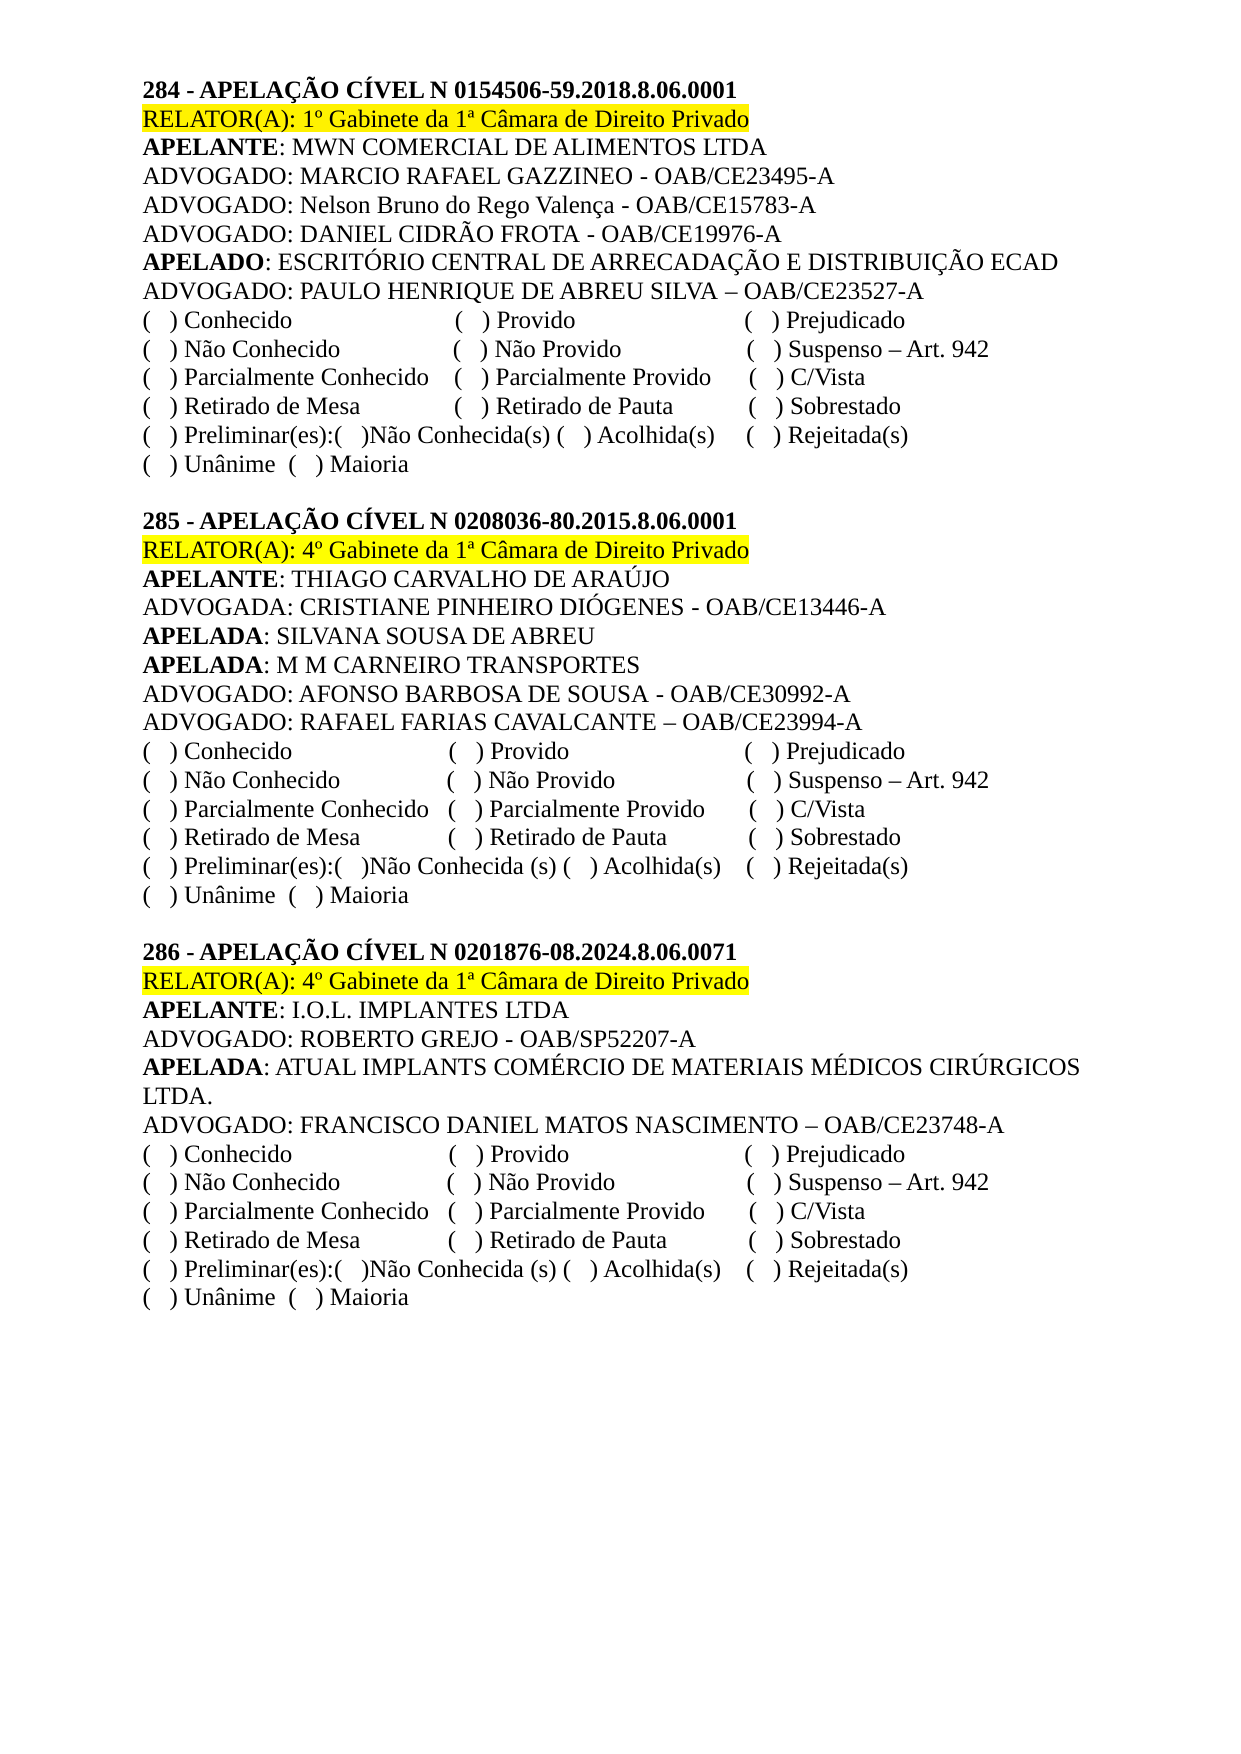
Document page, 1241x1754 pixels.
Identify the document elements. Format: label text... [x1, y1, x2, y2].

text ( ) Preliminar(es):( )Não Conhecida (s) ( ) Acolhida(s) ( ) Rejeitada(s) [142, 1254, 1158, 1282]
text ( ) Não Conhecido ( ) Não Provido ( ) Suspenso – Art. 942 [142, 765, 1158, 794]
text ( ) Preliminar(es):( )Não Conhecida (s) ( ) Acolhida(s) ( ) Rejeitada(s) [142, 851, 1158, 880]
text ( ) Unânime ( ) Maioria [142, 880, 1141, 909]
text ( ) Conhecido ( ) Provido ( ) Prejudicado [142, 736, 1141, 765]
text ( ) Não Conhecido ( ) Não Provido ( ) Suspenso – Art. 942 [142, 1167, 1158, 1196]
text ( ) Unânime ( ) Maioria [142, 1282, 1141, 1311]
text ( ) Parcialmente Conhecido ( ) Parcialmente Provido ( ) C/Vista [142, 1196, 1158, 1225]
text ( ) Retirado de Mesa ( ) Retirado de Pauta ( ) Sobrestado [142, 1225, 1158, 1254]
text ( ) Conhecido ( ) Provido ( ) Prejudicado [142, 305, 1141, 334]
text ( ) Retirado de Mesa ( ) Retirado de Pauta ( ) Sobrestado [142, 391, 1158, 420]
text ( ) Não Conhecido ( ) Não Provido ( ) Suspenso – Art. 942 [142, 334, 1158, 362]
text ( ) Retirado de Mesa ( ) Retirado de Pauta ( ) Sobrestado [142, 822, 1158, 851]
text ( ) Preliminar(es):( )Não Conhecida(s) ( ) Acolhida(s) ( ) Rejeitada(s) [142, 420, 1158, 449]
text 284 - APELAÇÃO CÍVEL N 0154506-59.2018.8.06.0001 RELATOR(A): 1º Gabinete da 1ª Câmara de Direito Privado APELANTE: MWN COMERCIAL DE ALIMENTOS LTDA ADVOGADO: MARCIO RAFAEL GAZZINEO - OAB/CE23495-A ADVOGADO: Nelson Bruno do Rego Valença - OAB/CE15783-A ADVOGADO: DANIEL CIDRÃO FROTA - OAB/CE19976-A APELADO: ESCRITÓRIO CENTRAL DE ARRECADAÇÃO E DISTRIBUIÇÃO ECAD ADVOGADO: PAULO HENRIQUE DE ABREU SILVA – OAB/CE23527-A [142, 75, 1141, 305]
text ( ) Conhecido ( ) Provido ( ) Prejudicado [142, 1139, 1141, 1167]
text 286 - APELAÇÃO CÍVEL N 0201876-08.2024.8.06.0071 RELATOR(A): 4º Gabinete da 1ª Câmara de Direito Privado APELANTE: I.O.L. IMPLANTES LTDA ADVOGADO: ROBERTO GREJO - OAB/SP52207-A APELADA: ATUAL IMPLANTS COMÉRCIO DE MATERIAIS MÉDICOS CIRÚRGICOS LTDA. ADVOGADO: FRANCISCO DANIEL MATOS NASCIMENTO – OAB/CE23748-A [142, 937, 1141, 1139]
text ( ) Parcialmente Conhecido ( ) Parcialmente Provido ( ) C/Vista [142, 362, 1158, 391]
text ( ) Unânime ( ) Maioria [142, 449, 1141, 477]
text 285 - APELAÇÃO CÍVEL N 0208036-80.2015.8.06.0001 RELATOR(A): 4º Gabinete da 1ª Câmara de Direito Privado APELANTE: THIAGO CARVALHO DE ARAÚJO ADVOGADA: CRISTIANE PINHEIRO DIÓGENES - OAB/CE13446-A APELADA: SILVANA SOUSA DE ABREU APELADA: M M CARNEIRO TRANSPORTES ADVOGADO: AFONSO BARBOSA DE SOUSA - OAB/CE30992-A ADVOGADO: RAFAEL FARIAS CAVALCANTE – OAB/CE23994-A [142, 506, 1141, 736]
text ( ) Parcialmente Conhecido ( ) Parcialmente Provido ( ) C/Vista [142, 794, 1158, 822]
